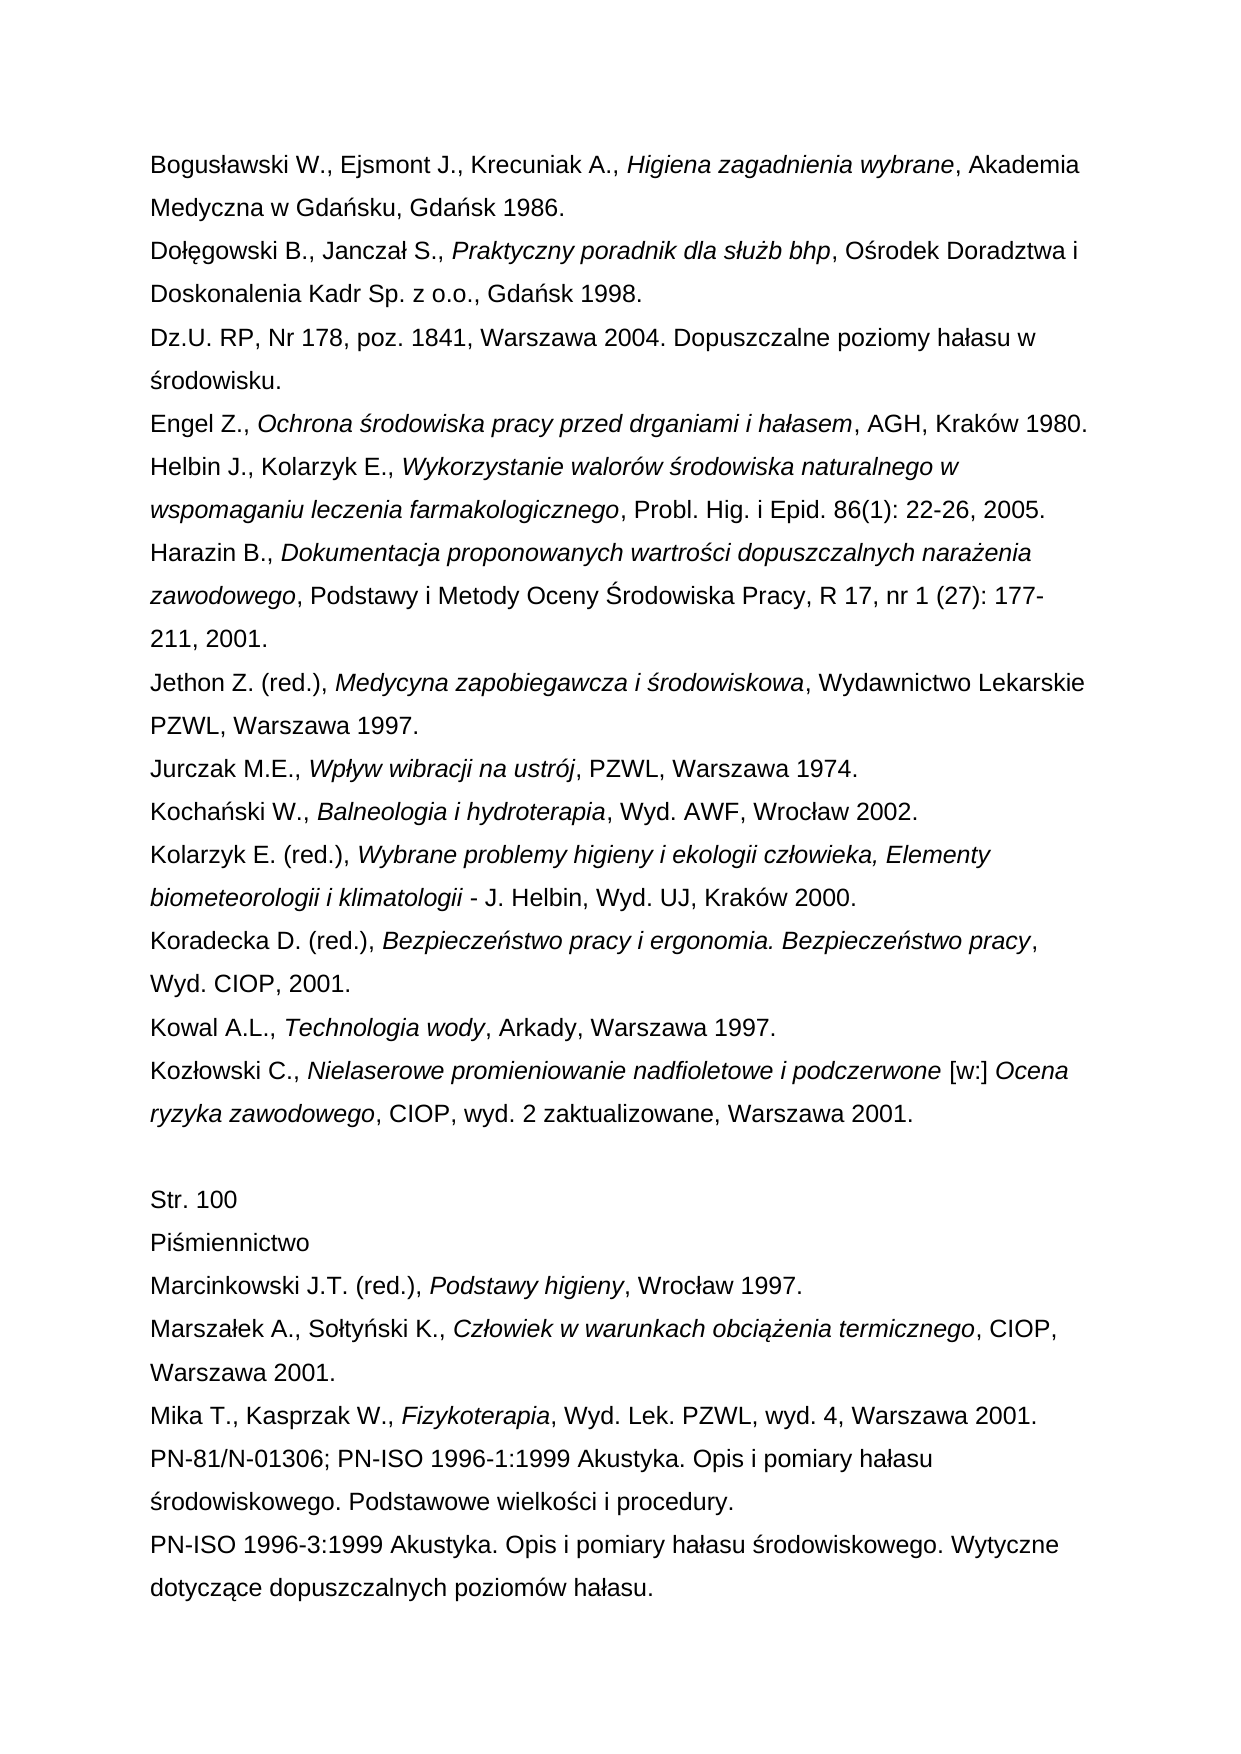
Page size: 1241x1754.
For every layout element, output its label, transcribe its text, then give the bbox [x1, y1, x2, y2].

text Marszałek A., Sołtyński K., Człowiek w warunkach obciążenia termicznego, CIOP, Warszawa 2001. [150, 1314, 1090, 1386]
text Kolarzyk E. (red.), Wybrane problemy higieny i ekologii człowieka, Elementy biometeorologii i klimatologii - J. Helbin, Wyd. UJ, Kraków 2000. [150, 840, 1090, 912]
text Kowal A.L., Technologia wody, Arkady, Warszawa 1997. [150, 1012, 1090, 1041]
text Dz.U. RP, Nr 178, poz. 1841, Warszawa 2004. Dopuszczalne poziomy hałasu w środowisku. [150, 322, 1090, 394]
text Kozłowski C., Nielaserowe promieniowanie nadfioletowe i podczerwone [w:] Ocena ryzyka zawodowego, CIOP, wyd. 2 zaktualizowane, Warszawa 2001. [150, 1056, 1090, 1127]
text Kochański W., Balneologia i hydroterapia, Wyd. AWF, Wrocław 2002. [150, 797, 1090, 826]
text Marcinkowski J.T. (red.), Podstawy higieny, Wrocław 1997. [150, 1271, 1090, 1300]
text Mika T., Kasprzak W., Fizykoterapia, Wyd. Lek. PZWL, wyd. 4, Warszawa 2001. [150, 1401, 1090, 1429]
text Jethon Z. (red.), Medycyna zapobiegawcza i środowiskowa, Wydawnictwo Lekarskie PZWL, Warszawa 1997. [150, 667, 1090, 739]
text Str. 100 [150, 1185, 1090, 1214]
text Engel Z., Ochrona środowiska pracy przed drganiami i hałasem, AGH, Kraków 1980. [150, 409, 1090, 437]
text Bogusławski W., Ejsmont J., Krecuniak A., Higiena zagadnienia wybrane, Akademia Medyczna w Gdańsku, Gdańsk 1986. [150, 150, 1090, 222]
text PN-ISO 1996-3:1999 Akustyka. Opis i pomiary hałasu środowiskowego. Wytyczne dotyczące dopuszczalnych poziomów hałasu. [150, 1530, 1090, 1602]
text Helbin J., Kolarzyk E., Wykorzystanie walorów środowiska naturalnego w wspomaganiu leczenia farmakologicznego, Probl. Hig. i Epid. 86(1): 22-26, 2005. [150, 452, 1090, 524]
text Jurczak M.E., Wpływ wibracji na ustrój, PZWL, Warszawa 1974. [150, 754, 1090, 782]
text Dołęgowski B., Janczał S., Praktyczny poradnik dla służb bhp, Ośrodek Doradztwa i Doskonalenia Kadr Sp. z o.o., Gdańsk 1998. [150, 236, 1090, 308]
text Koradecka D. (red.), Bezpieczeństwo pracy i ergonomia. Bezpieczeństwo pracy, Wyd. CIOP, 2001. [150, 926, 1090, 998]
text Harazin B., Dokumentacja proponowanych wartrości dopuszczalnych narażenia zawodowego, Podstawy i Metody Oceny Środowiska Pracy, R 17, nr 1 (27): 177-211, 2001. [150, 538, 1090, 653]
text PN-81/N-01306; PN-ISO 1996-1:1999 Akustyka. Opis i pomiary hałasu środowiskowego. Podstawowe wielkości i procedury. [150, 1444, 1090, 1516]
text Piśmiennictwo [150, 1228, 1090, 1257]
